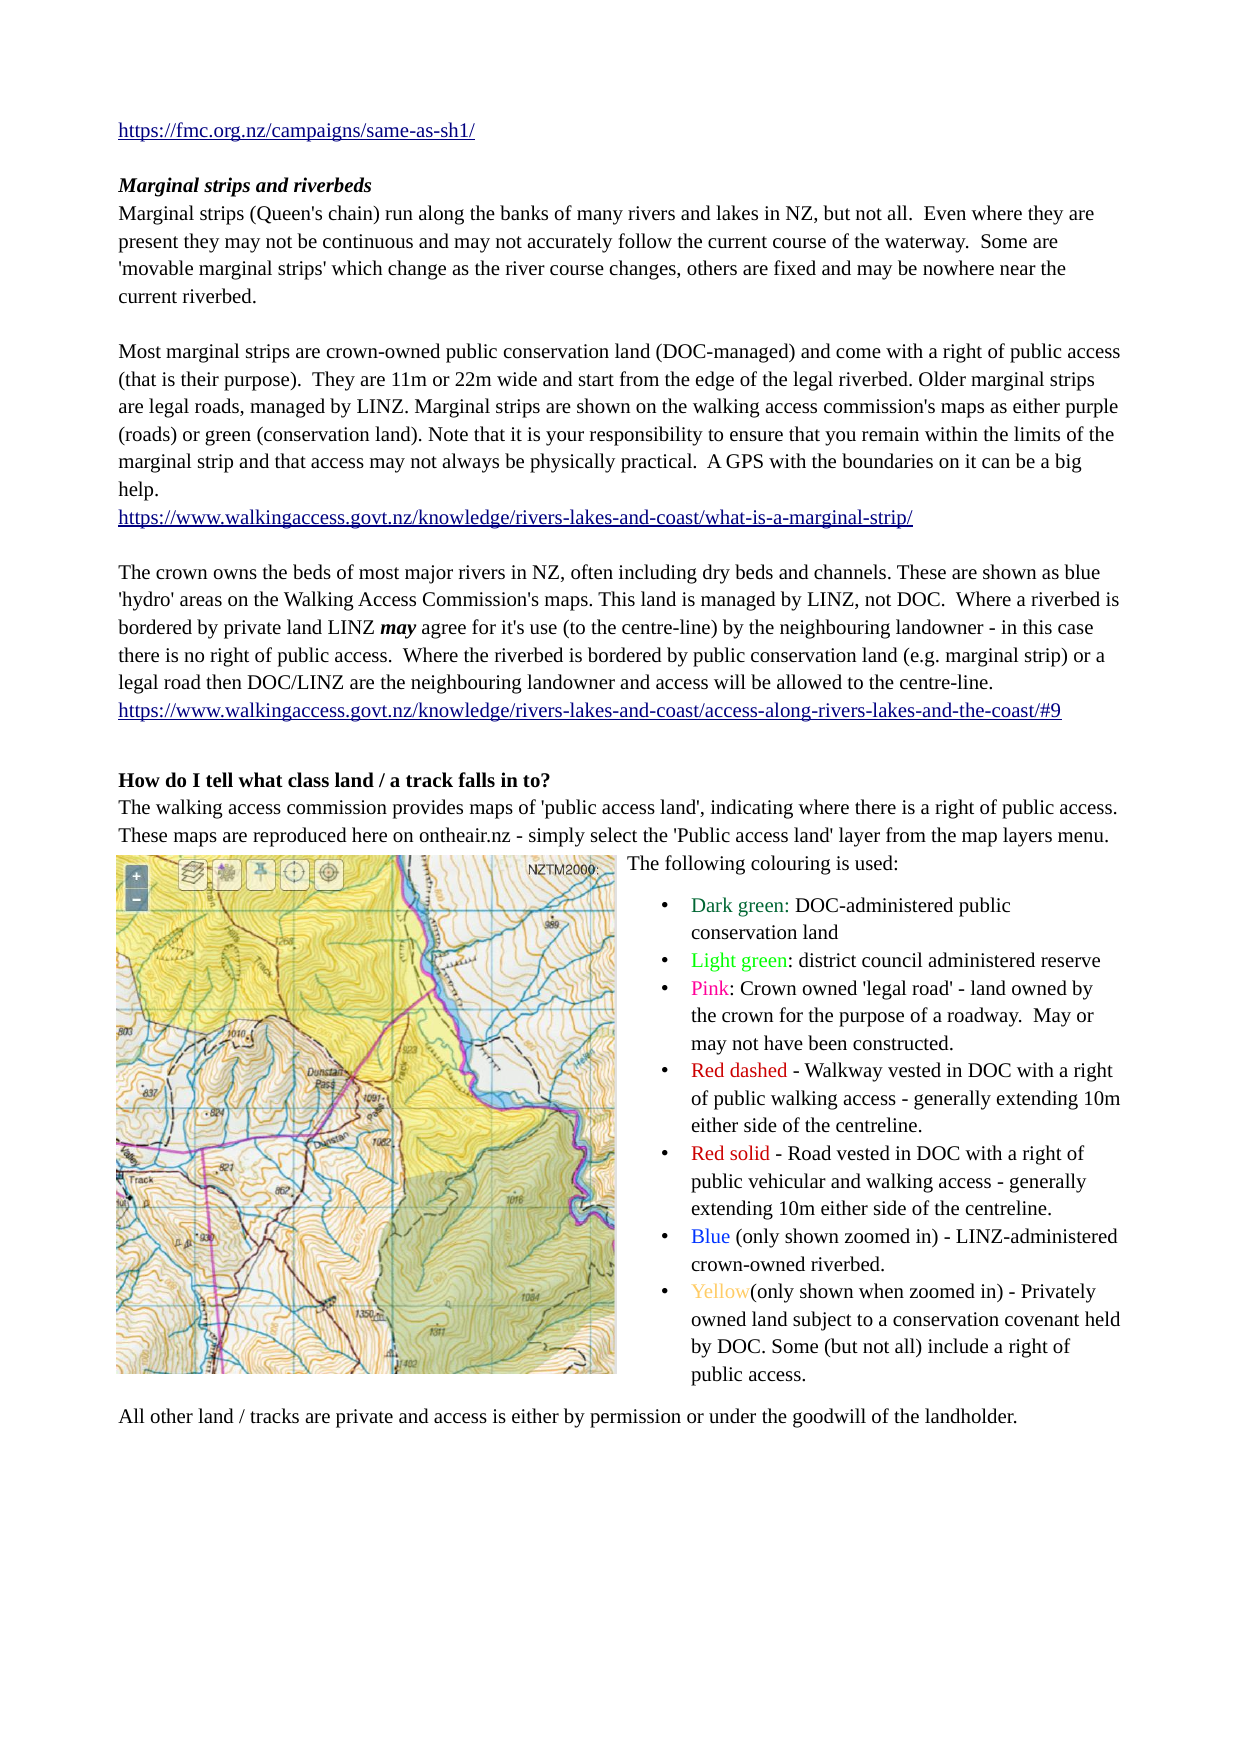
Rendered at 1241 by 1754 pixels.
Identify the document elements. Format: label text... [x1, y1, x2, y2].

text All other land / tracks are private and access is either by permission or under the goodwill of the landholder. [118, 1404, 1122, 1428]
list Dark green: DOC-administered public conservation land [617, 893, 1122, 944]
text How do I tell what class land / a track falls in to? [118, 768, 1122, 792]
list Pink: Crown owned 'legal road' - land owned by the crown for the purpose of a roadway. May or may not have been constructed. [617, 975, 1122, 1055]
text The following colouring is used: [118, 850, 1122, 874]
text The walking access commission provides maps of 'public access land', indicating where there is a right of public access. These maps are reproduced here on ontheair.nz - simply select the 'Public access land' layer from the map layers menu. [118, 795, 1122, 847]
list Red dashed - Walkway vested in DOC with a right of public walking access - generally extending 10m either side of the centreline. [617, 1058, 1122, 1137]
text https://fmc.org.nz/campaigns/same-as-sh1/ Marginal strips and riverbeds Marginal strips (Queen's chain) run along the banks of many rivers and lakes in NZ, but not all. Even where they are present they may not be continuous and may not accurately follow the current course of the waterway. Some are 'movable marginal strips' which change as the river course changes, others are fixed and may be nowhere near the current riverbed. Most marginal strips are crown-owned public conservation land (DOC-managed) and come with a right of public access (that is their purpose). They are 11m or 22m wide and start from the edge of the legal riverbed. Older marginal strips are legal roads, managed by LINZ. Marginal strips are shown on the walking access commission's maps as either purple (roads) or green (conservation land). Note that it is your responsibility to ensure that you remain within the limits of the marginal strip and that access may not always be physically practical. A GPS with the boundaries on it can be a big help. https://www.walkingaccess.govt.nz/knowledge/rivers-lakes-and-coast/what-is-a-marginal-strip/ The crown owns the beds of most major rivers in NZ, often including dry beds and channels. These are shown as blue 'hydro' areas on the Walking Access Commission's maps. This land is managed by LINZ, not DOC. Where a riverbed is bordered by private land LINZ may agree for it's use (to the centre-line) by the neighbouring landowner - in this case there is no right of public access. Where the riverbed is bordered by public conservation land (e.g. marginal strip) or a legal road then DOC/LINZ are the neighbouring landowner and access will be allowed to the centre-line. https://www.walkingaccess.govt.nz/knowledge/rivers-lakes-and-coast/access-along-rivers-lakes-and-the-coast/#9 [118, 118, 1122, 722]
list Yellow(only shown when zoomed in) - Privately owned land subject to a conservation covenant held by DOC. Some (but not all) include a right of public access. [162, 1279, 1122, 1386]
list Red solid - Road vested in DOC with a right of public vehicular and walking access - generally extending 10m either side of the centreline. [617, 1141, 1122, 1220]
list Light green: district council administered reserve [617, 948, 1122, 972]
picture [116, 855, 617, 1374]
list Blue (only shown zoomed in) - LINZ-administered crown-owned riverbed. [617, 1224, 1122, 1276]
